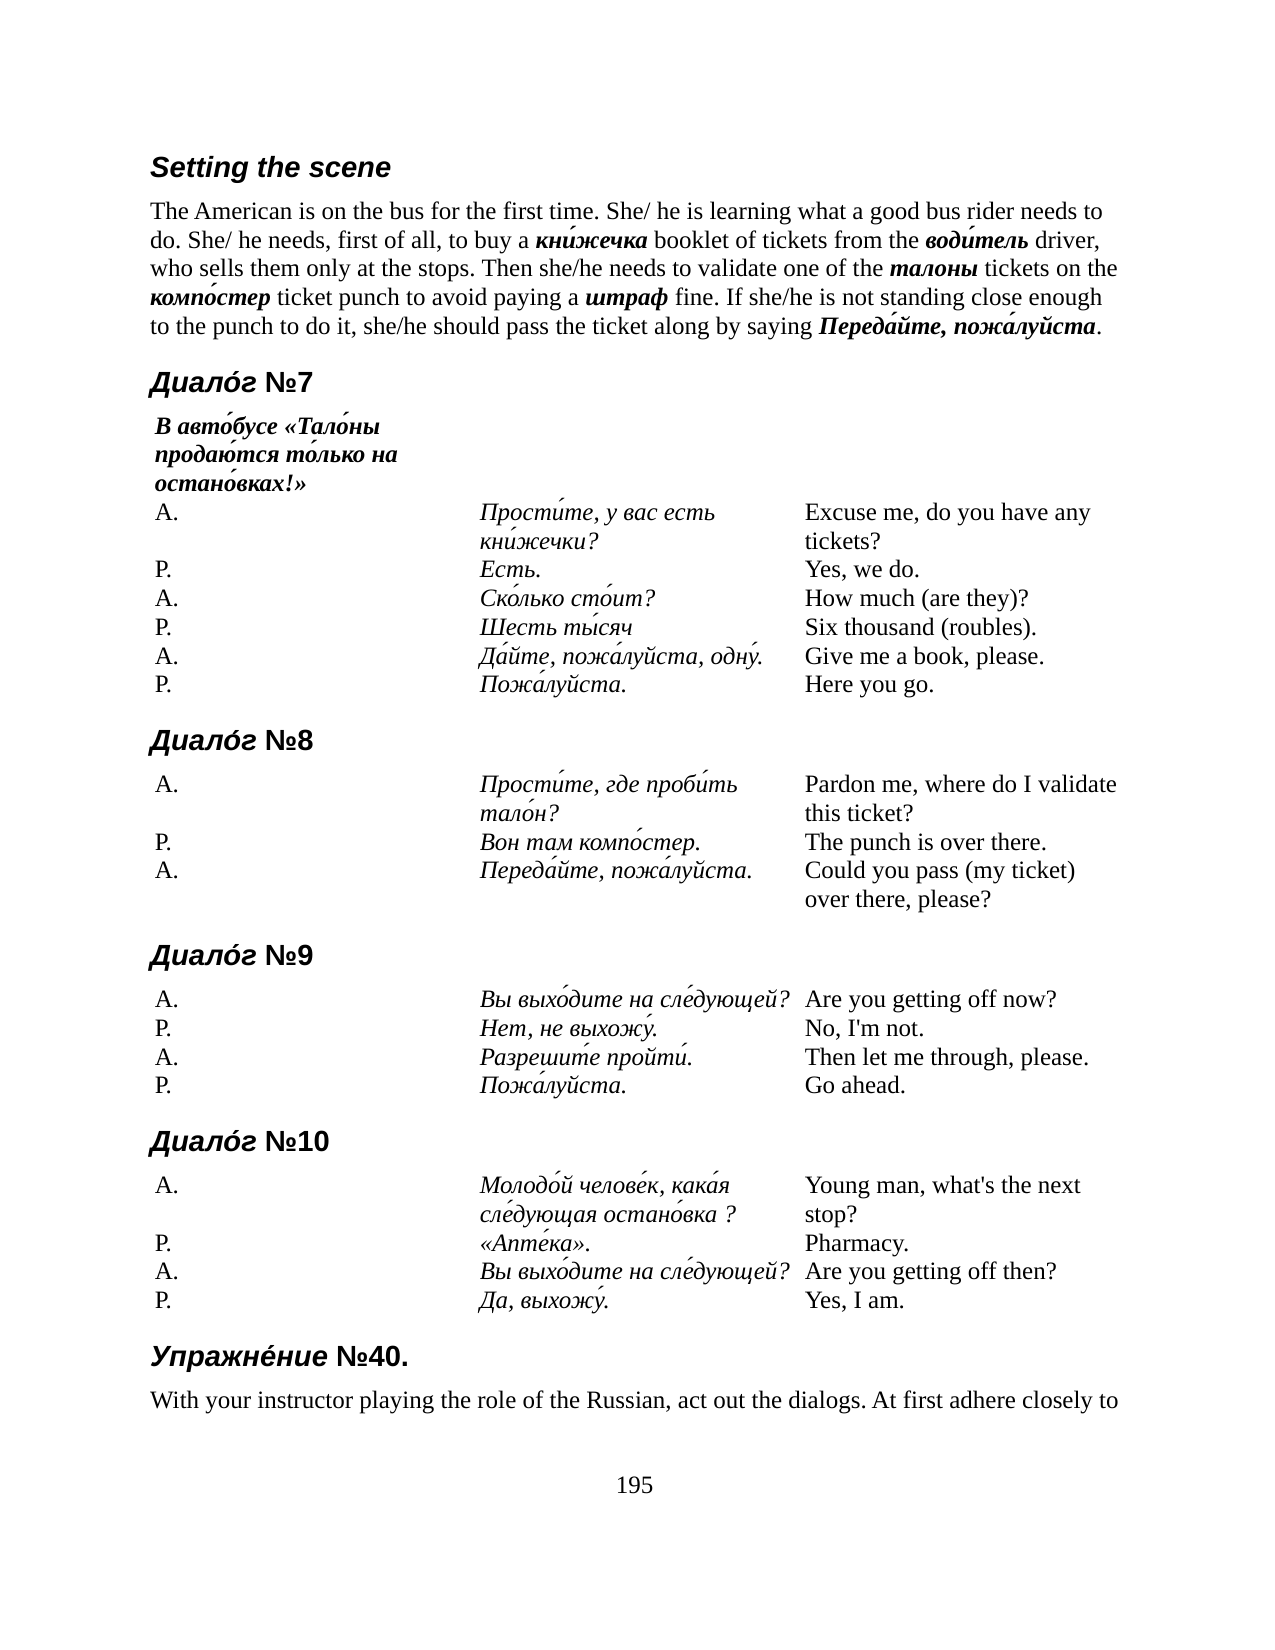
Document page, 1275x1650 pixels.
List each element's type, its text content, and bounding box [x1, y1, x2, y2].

table_header А. [150, 1170, 475, 1228]
table_cell Go ahead. [800, 1070, 1125, 1099]
table_cell Нет, не выхожу́. [475, 1013, 800, 1042]
subtitle Диало́г №9 [150, 938, 1125, 972]
table_cell Р. [150, 1228, 475, 1256]
table_cell Р. [150, 1070, 475, 1099]
table_cell Р. [150, 827, 475, 856]
table_cell Пожа́луйста. [475, 1070, 800, 1099]
table_cell Pharmacy. [800, 1228, 1125, 1256]
table_cell Да, выхожу́. [475, 1285, 800, 1314]
table_cell How much (are they)? [800, 583, 1125, 612]
table_cell P. [150, 555, 475, 583]
table_cell Разрешит́е пройти́. [475, 1042, 800, 1070]
table_header А. [150, 984, 475, 1013]
table_header Are you getting off now? [800, 984, 1125, 1013]
table_cell Шесть ты́сяч [475, 612, 800, 641]
table_cell Yes, I am. [800, 1285, 1125, 1314]
table_cell «Апте́ка». [475, 1228, 800, 1256]
table_cell Give me a book, please. [800, 641, 1125, 669]
table_cell Р. [150, 1013, 475, 1042]
table_cell Ско́лько сто́ит? [475, 583, 800, 612]
table_cell Вы выхо́дите на сле́дующей? [475, 1256, 800, 1285]
table_cell А. [150, 1042, 475, 1070]
table_cell Переда́йте, пожа́луйста. [475, 856, 800, 913]
table_cell A. [150, 583, 475, 612]
table_cell Да́йте, пожа́луйста, одну́. [475, 641, 800, 669]
subtitle Setting the scene [150, 150, 1125, 183]
table_cell A. [150, 641, 475, 669]
table_cell Прости́те, у вас есть кни́жечки? [475, 497, 800, 554]
table_cell Yes, we do. [800, 555, 1125, 583]
table_cell Есть. [475, 555, 800, 583]
table_header Вы выхо́дите на сле́дующей? [475, 984, 800, 1013]
table_cell А. [150, 1256, 475, 1285]
table_cell Six thousand (roubles). [800, 612, 1125, 641]
table_cell P. [150, 612, 475, 641]
subtitle Упражне́ние №40. [150, 1339, 1125, 1372]
table_cell Are you getting off then? [800, 1256, 1125, 1285]
table_header [475, 411, 1125, 497]
table_cell Excuse me, do you have any tickets? [800, 497, 1125, 554]
subtitle Диало́г №7 [150, 365, 1125, 398]
table_cell А. [150, 856, 475, 913]
table_cell P. [150, 670, 475, 698]
table_cell Вон там компо́стер. [475, 827, 800, 856]
text The American is on the bus for the first time. She/ hе is learning what a good bus rider needs to do. She/ hе needs, first of all, to buy а кни́жечка booklet of tickets from the води́тель driver, who sells them only at the stops. Then she/he needs to validate one of the талоны tickets on the компо́стер ticket punch to avoid paying а штраф fine. If she/he is not standing close enough to the punch to do it, she/he should pass the ticket along by saying Переда́йте, пожа́луйста. [150, 196, 1125, 340]
text With your instructor playing the role of the Russian, act out the dialogs. At first adhere closely to [150, 1385, 1125, 1414]
table_header Молодо́й челове́к, кака́я сле́дующая остано́вка ? [475, 1170, 800, 1228]
table_cell Пожа́луйста. [475, 670, 800, 698]
table_header Прости́те, где проби́ть тало́н? [475, 769, 800, 827]
subtitle Диало́г №8 [150, 723, 1125, 757]
table_header Young man, what's the next stop? [800, 1170, 1125, 1228]
table_cell Here you go. [800, 670, 1125, 698]
table_header А. [150, 769, 475, 827]
table_cell Then let me through, please. [800, 1042, 1125, 1070]
table_cell Р. [150, 1285, 475, 1314]
table_cell The punch is over there. [800, 827, 1125, 856]
subtitle Диало́г №10 [150, 1124, 1125, 1158]
table_header Pardon me, where do I validate this ticket? [800, 769, 1125, 827]
table_cell Could you pass (my ticket) over there, please? [800, 856, 1125, 913]
table_header В авто́бусе «Тало́ны продаю́тся то́лько на остано́вках!» [150, 411, 475, 497]
table_cell A. [150, 497, 475, 554]
table_cell No, I'm not. [800, 1013, 1125, 1042]
